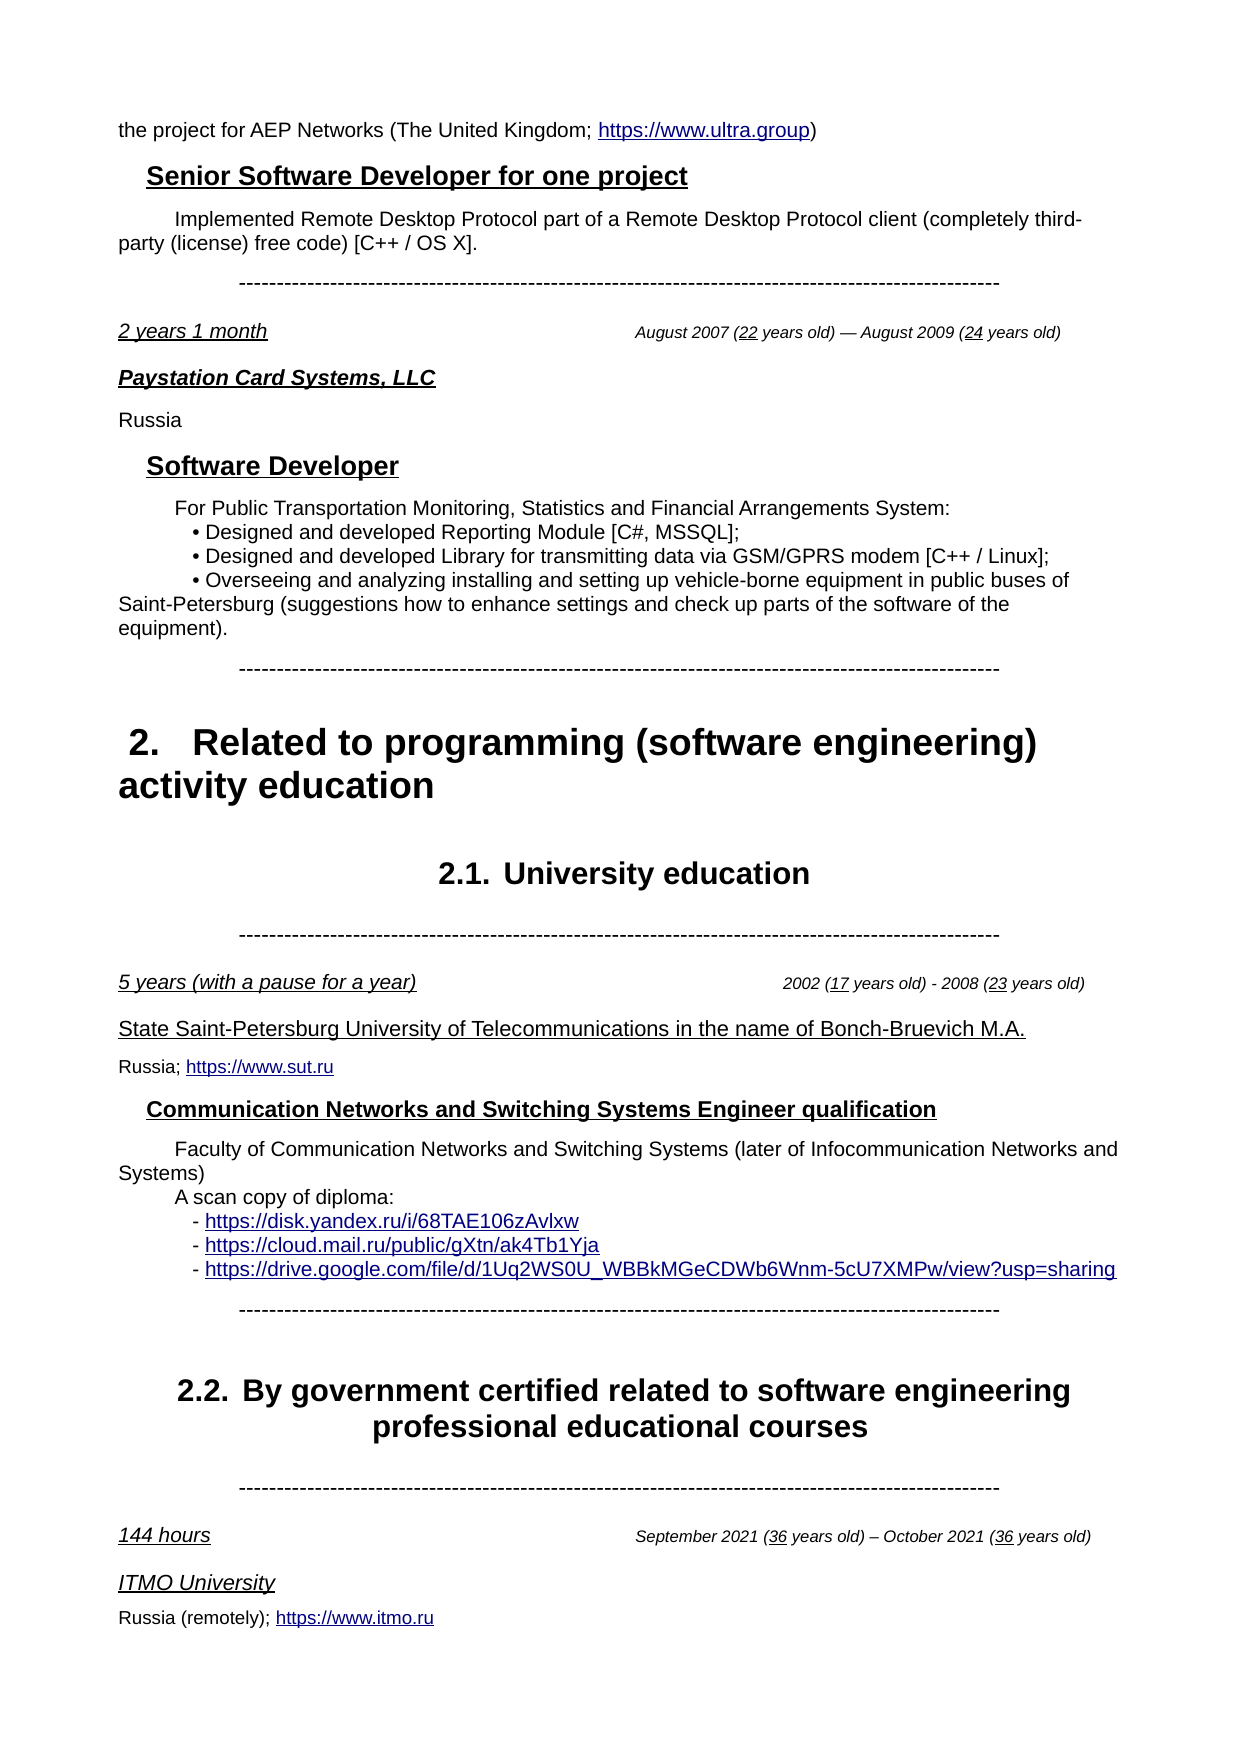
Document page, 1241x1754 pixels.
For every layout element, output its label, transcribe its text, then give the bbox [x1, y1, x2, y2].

text A scan copy of diploma: [118, 1185, 1122, 1209]
text Implemented Remote Desktop Protocol part of a Remote Desktop Protocol client (completely third-party (license) free code) [С++ / OS X]. [118, 206, 1122, 254]
text 144 hours September 2021 (36 years old) – October 2021 (36 years old) [118, 1523, 1122, 1547]
subtitle Related to programming (software engineering) activity education [118, 720, 1122, 806]
text the project for AEP Networks (The United Kingdom; https://www.ultra.group) [118, 118, 1122, 142]
text For Public Transportation Monitoring, Statistics and Financial Arrangements System: [118, 496, 1122, 520]
text - https://cloud.mail.ru/public/gXtn/ak4Tb1Yja [118, 1233, 1122, 1257]
text 2 years 1 month August 2007 (22 years old) — August 2009 (24 years old) [118, 318, 1122, 342]
text 5 years (with a pause for a year) 2002 (17 years old) - 2008 (23 years old) [118, 970, 1122, 994]
text Paystation Card Systems, LLC [118, 364, 1122, 390]
subtitle University education [118, 855, 1122, 891]
text • Designed and developed Reporting Module [C#, MSSQL]; [118, 520, 1122, 544]
text ---------------------------------------------------------------------------------------------------- [118, 1296, 1122, 1322]
text ---------------------------------------------------------------------------------------------------- [118, 921, 1122, 947]
text ---------------------------------------------------------------------------------------------------- [118, 1474, 1122, 1500]
text - https://drive.google.com/file/d/1Uq2WS0U_WBBkMGeCDWb6Wnm-5cU7XMPw/view?usp=sharing [118, 1257, 1122, 1281]
text ---------------------------------------------------------------------------------------------------- [118, 269, 1122, 296]
text Senior Software Developer for one project [118, 160, 1122, 191]
text Communication Networks and Switching Systems Engineer qualification [118, 1096, 1122, 1122]
text Russia; https://www.sut.ru [118, 1056, 1122, 1078]
text • Designed and developed Library for transmitting data via GSM/GPRS modem [C++ / Linux]; [118, 544, 1122, 568]
text Faculty of Communication Networks and Switching Systems (later of Infocommunication Networks and Systems) [118, 1137, 1122, 1185]
text Software Developer [118, 450, 1122, 481]
text Russia (remotely); https://www.itmo.ru [118, 1607, 1122, 1628]
subtitle By government certified related to software engineering professional educational courses [118, 1372, 1122, 1444]
text ITMO University [118, 1569, 1122, 1594]
text State Saint-Petersburg University of Telecommunications in the name of Bonch-Bruevich M.A. [118, 1016, 1122, 1041]
text • Overseeing and analyzing installing and setting up vehicle-borne equipment in public buses of Saint-Petersburg (suggestions how to enhance settings and check up parts of the software of the equipment). [118, 568, 1122, 640]
text ---------------------------------------------------------------------------------------------------- [118, 655, 1122, 681]
text - https://disk.yandex.ru/i/68TAE106zAvlxw [118, 1209, 1122, 1233]
text Russia [118, 408, 1122, 432]
